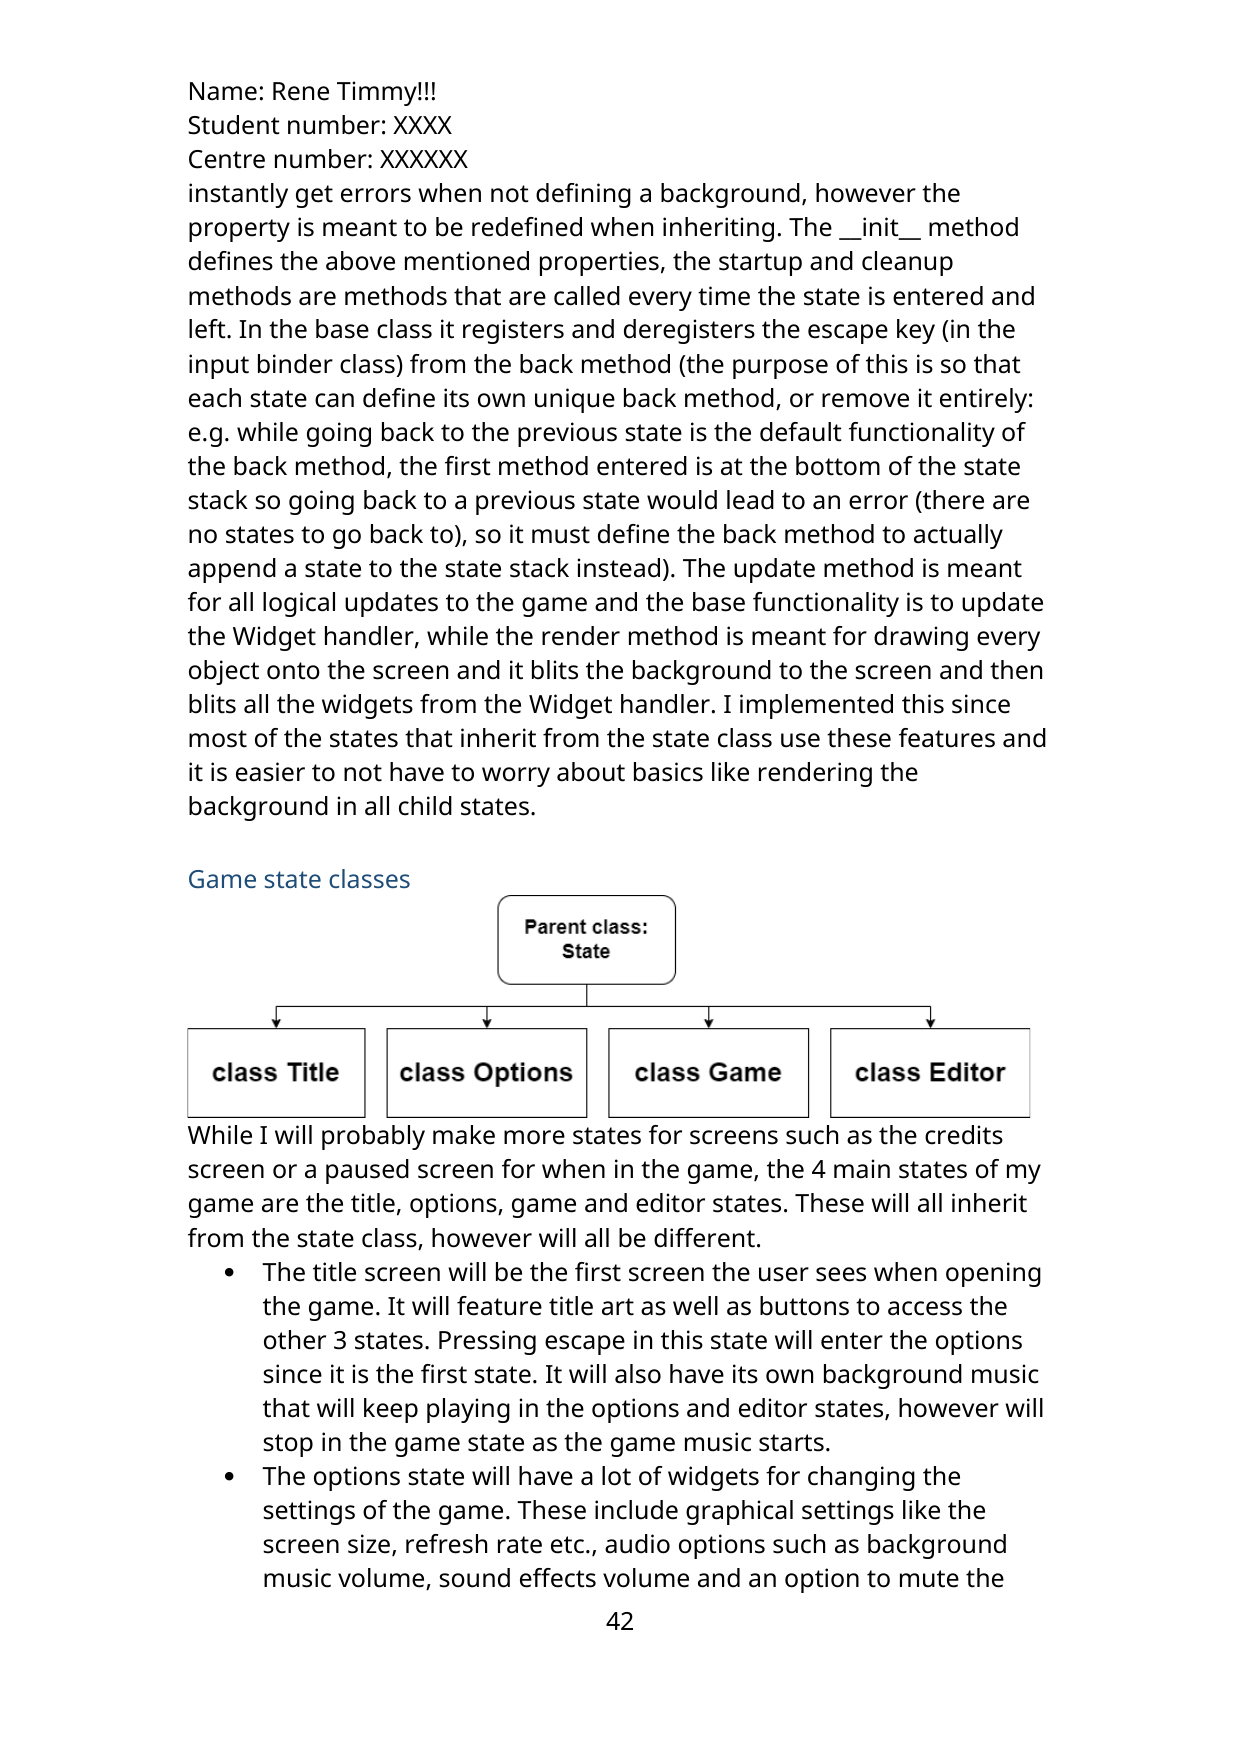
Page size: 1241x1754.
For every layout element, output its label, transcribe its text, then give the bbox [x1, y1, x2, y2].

subtitle Game state classes [187, 861, 1053, 895]
text While I will probably make more states for screens such as the credits screen or a paused screen for when in the game, the 4 main states of my game are the title, options, game and editor states. These will all inherit from the state class, however will all be different. [187, 1118, 1053, 1254]
list The options state will have a lot of widgets for changing the settings of the game. These include graphical settings like the screen size, refresh rate etc., audio options such as background music volume, sound effects volume and an option to mute the [225, 1459, 1053, 1595]
text instantly get errors when not defining a background, however the property is meant to be redefined when inheriting. The __init__ method defines the above mentioned properties, the startup and cleanup methods are methods that are called every time the state is entered and left. In the base class it registers and deregisters the escape key (in the input binder class) from the back method (the purpose of this is so that each state can define its own unique back method, or remove it entirely: e.g. while going back to the previous state is the default functionality of the back method, the first method entered is at the bottom of the state stack so going back to a previous state would lead to an error (there are no states to go back to), so it must define the back method to actually append a state to the state stack instead). The update method is meant for all logical updates to the game and the base functionality is to update the Widget handler, while the render method is meant for drawing every object onto the screen and it blits the background to the screen and then blits all the widgets from the Widget handler. I implemented this since most of the states that inherit from the state class use these features and it is easier to not have to worry about basics like rendering the background in all child states. [187, 176, 1053, 823]
list The title screen will be the first screen the user sees when opening the game. It will feature title art as well as buttons to access the other 3 states. Pressing escape in this state will enter the options since it is the first state. It will also have its own background music that will keep playing in the options and editor states, however will stop in the game state as the game music starts. [225, 1254, 1053, 1459]
